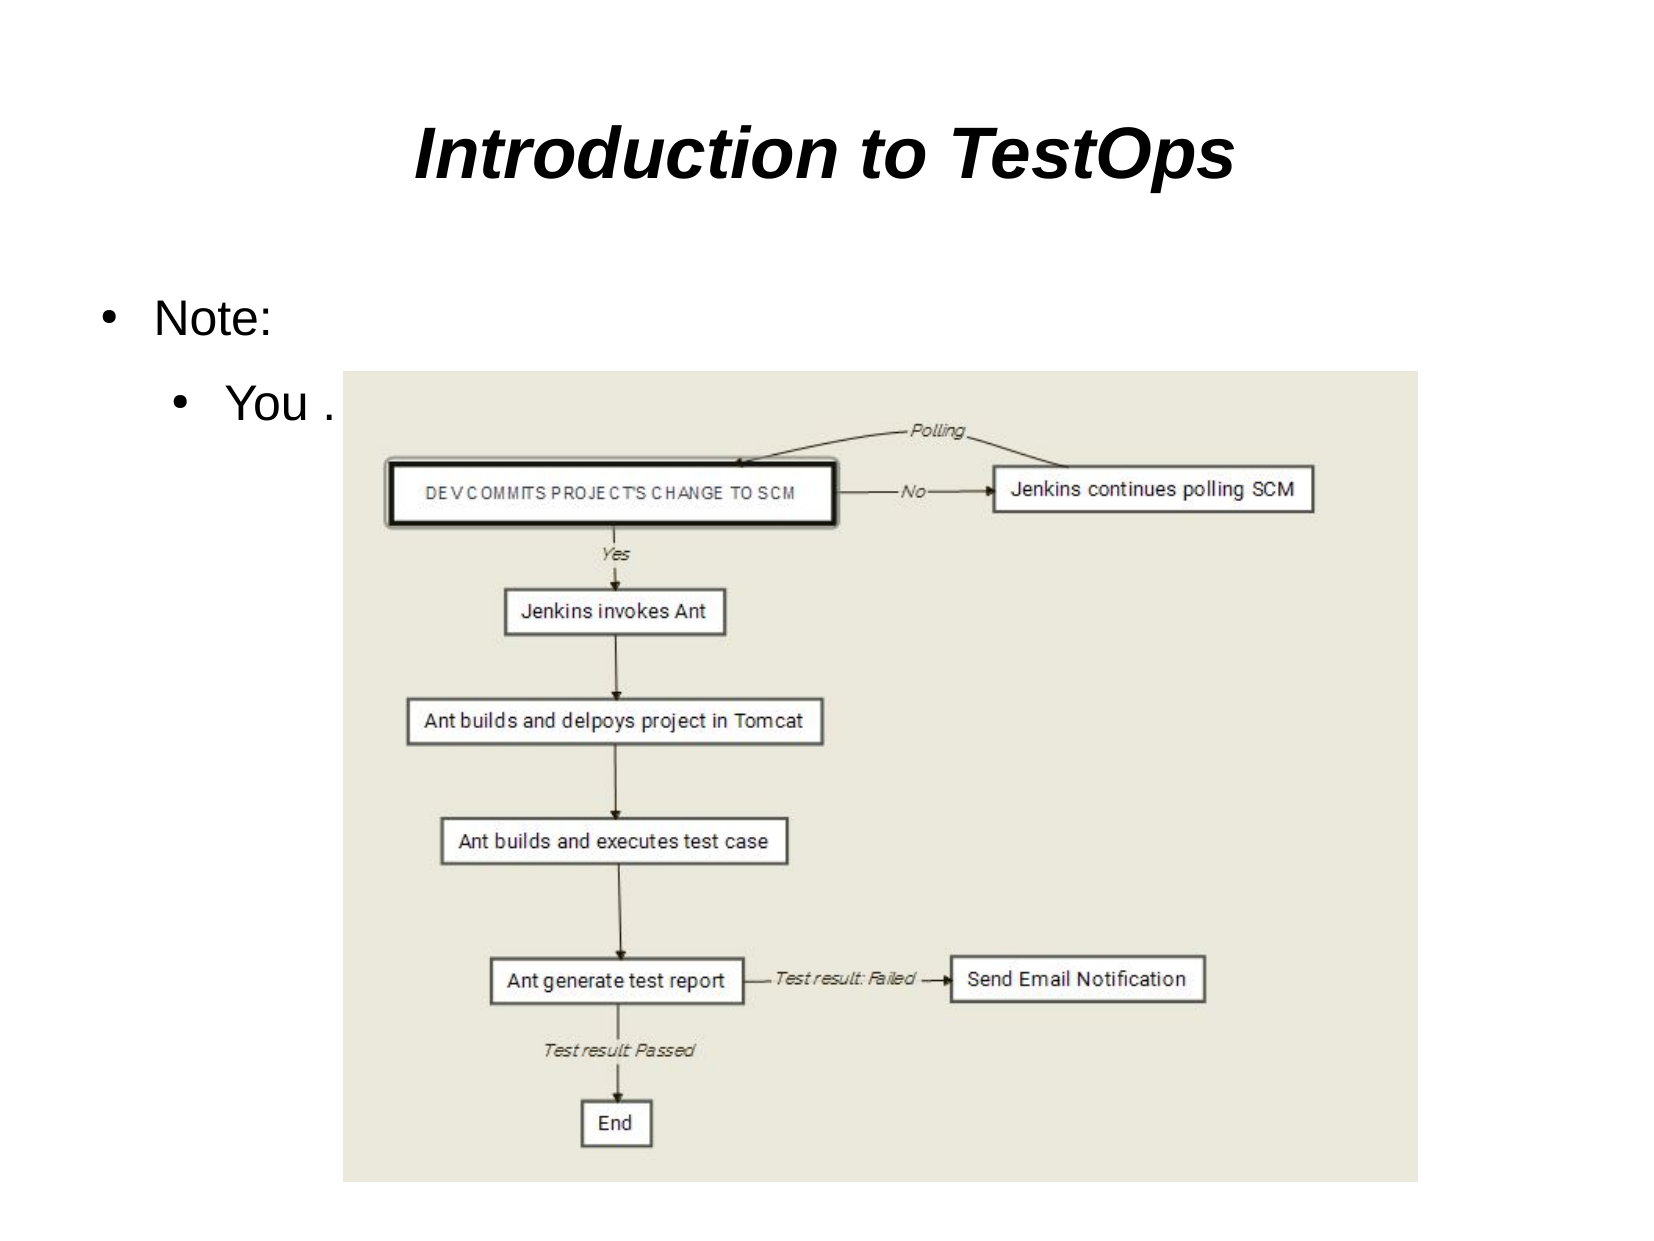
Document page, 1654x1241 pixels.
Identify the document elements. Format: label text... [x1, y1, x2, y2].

picture [343, 371, 1418, 1182]
list Note: You . [82, 290, 1571, 1231]
title Introduction to TestOps [82, 49, 1571, 257]
